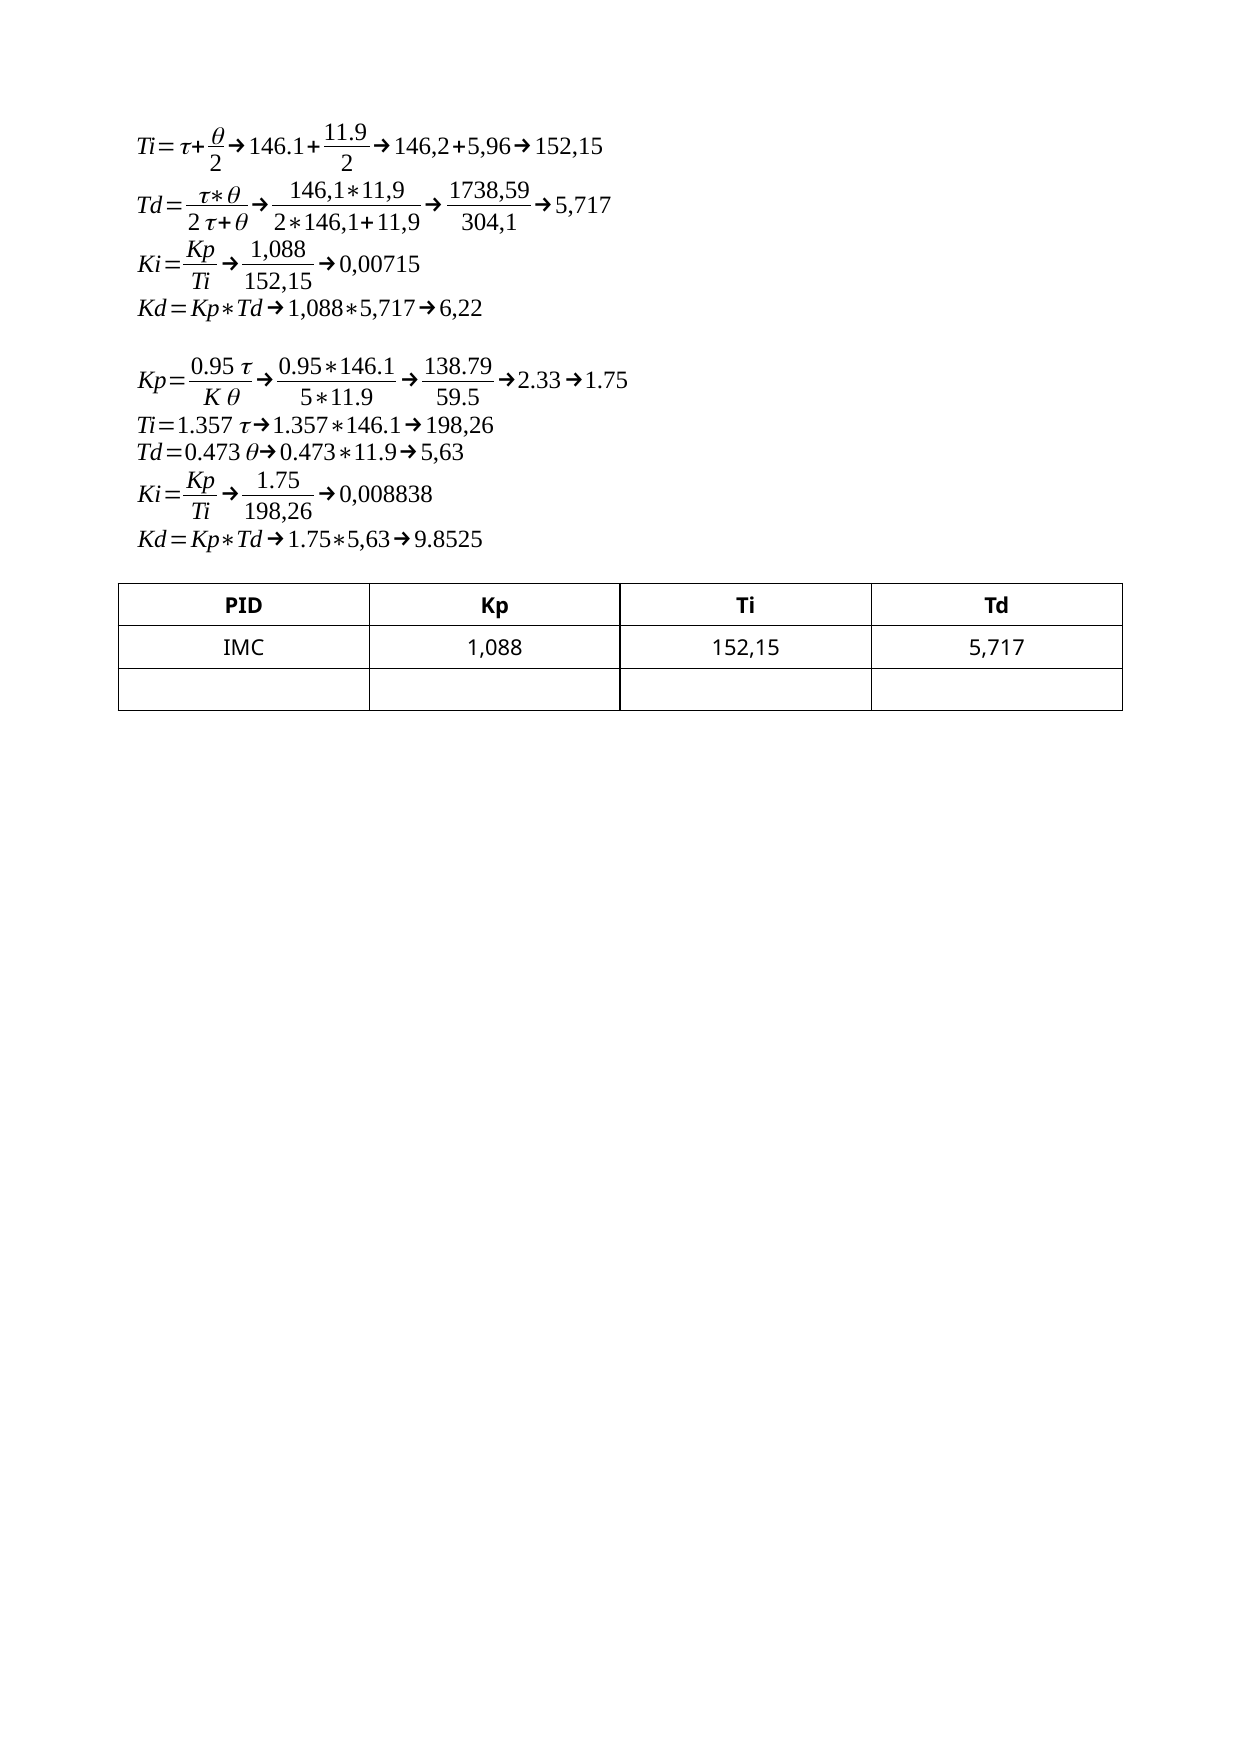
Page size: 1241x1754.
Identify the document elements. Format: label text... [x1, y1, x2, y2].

table_header Kp [370, 584, 619, 625]
table_header Td [872, 584, 1122, 625]
table_cell IMC [119, 626, 369, 667]
table_cell [872, 669, 1122, 710]
table_cell [621, 669, 871, 710]
table_cell 5,717 [872, 626, 1122, 667]
table_cell [370, 669, 619, 710]
table_cell 1,088 [370, 626, 619, 667]
table_header Ti [621, 584, 871, 625]
table_cell 152,15 [621, 626, 871, 667]
table_header PID [119, 584, 369, 625]
table_cell [119, 669, 369, 710]
